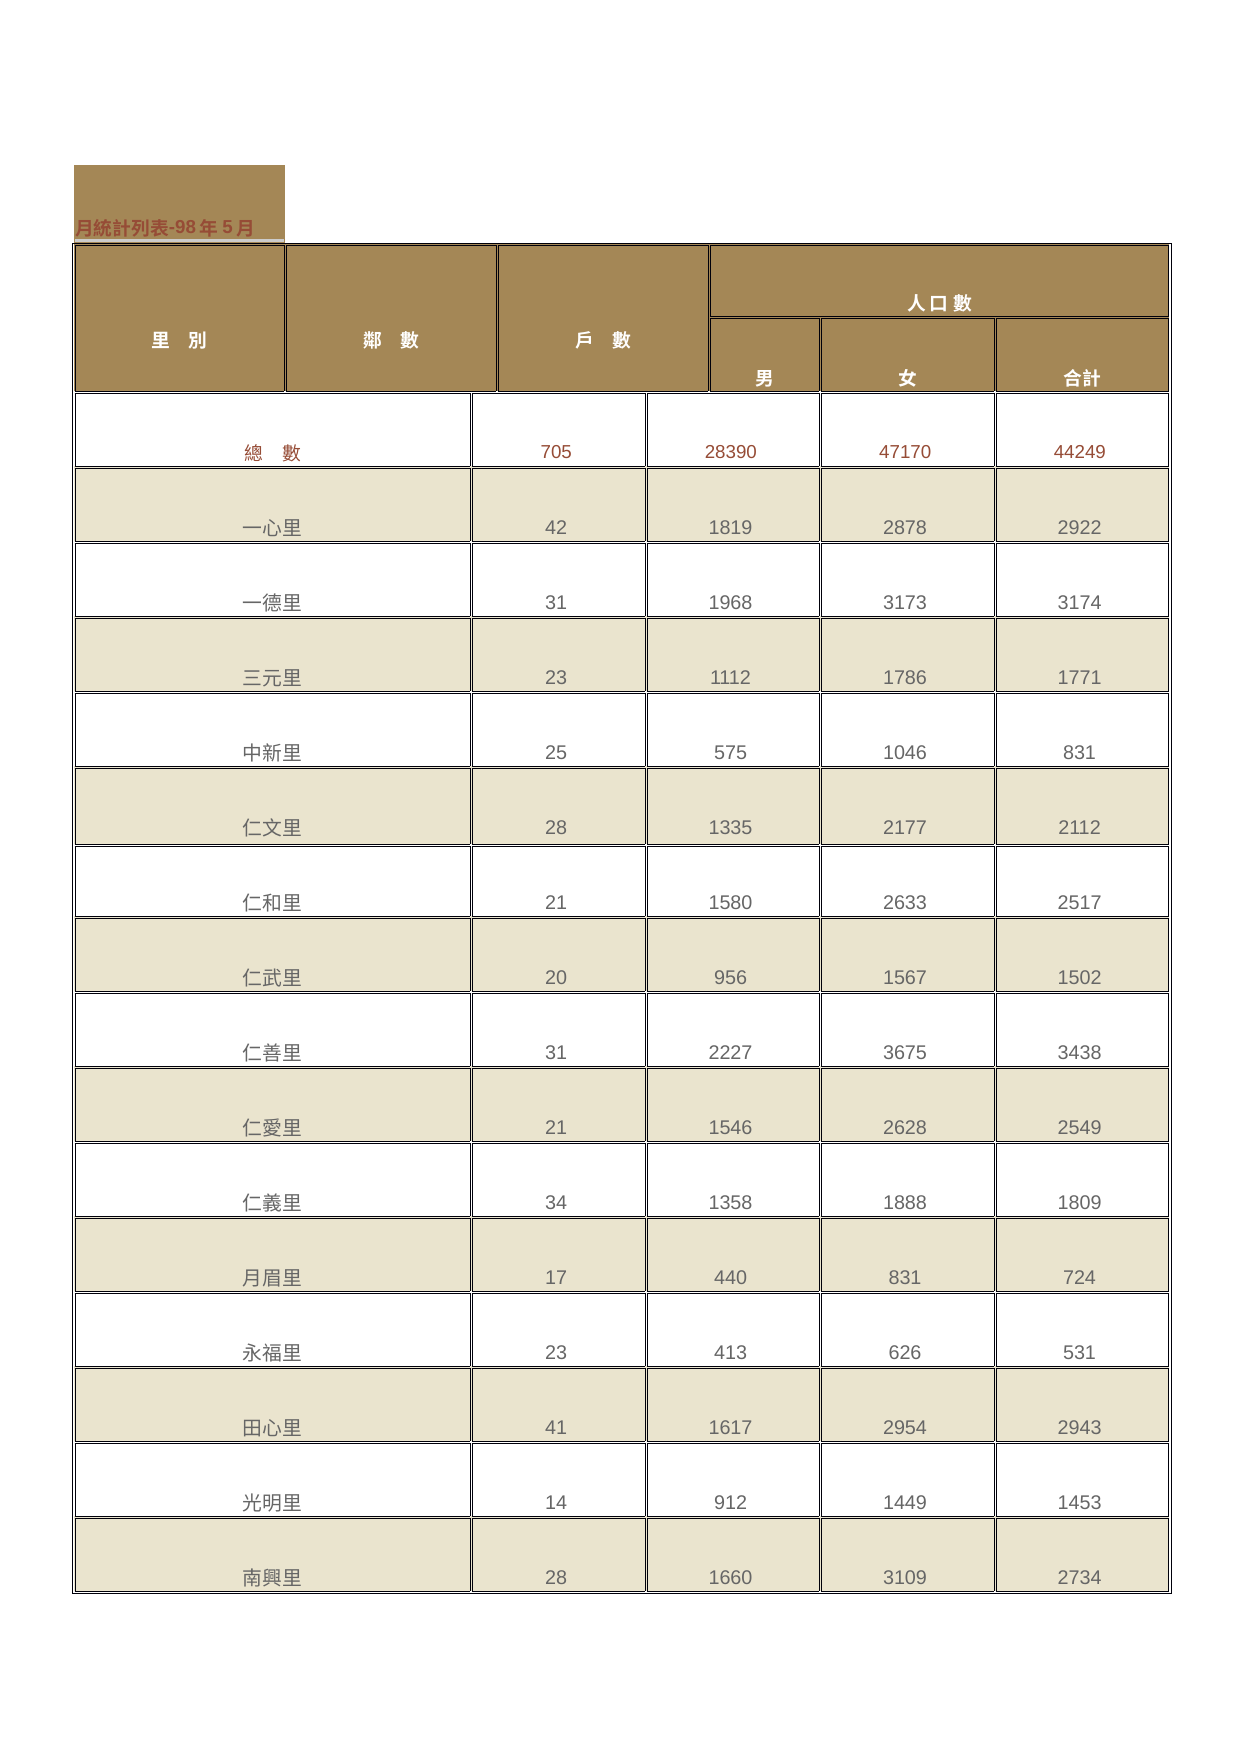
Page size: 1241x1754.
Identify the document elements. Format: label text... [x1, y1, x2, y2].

table_cell 1809 [997, 1144, 1168, 1216]
table_cell 仁義里 [76, 1144, 470, 1216]
table_cell 南興里 [76, 1519, 470, 1591]
table_cell 仁和里 [76, 847, 470, 916]
table_cell 912 [648, 1444, 819, 1516]
table_cell 1567 [822, 919, 994, 991]
table_cell 三元里 [76, 619, 470, 691]
table_cell 956 [648, 919, 819, 991]
table_cell 里 別 [76, 246, 284, 391]
table_cell 440 [648, 1219, 819, 1291]
table_cell 47170 [822, 394, 994, 466]
table_cell 中新里 [76, 694, 470, 766]
table_cell 44249 [997, 394, 1168, 466]
table_cell 1771 [997, 619, 1168, 691]
table_cell 2734 [997, 1519, 1168, 1591]
table_header 月統計列表-98年5月 [74, 165, 285, 243]
table_cell 仁文里 [76, 769, 470, 844]
table_cell 3174 [997, 544, 1168, 616]
table_cell 1819 [648, 469, 819, 541]
table_cell 21 [473, 1069, 645, 1141]
table_cell 田心里 [76, 1369, 470, 1441]
table_cell 31 [473, 994, 645, 1066]
table_cell 831 [822, 1219, 994, 1291]
table_cell 575 [648, 694, 819, 766]
table_cell 23 [473, 619, 645, 691]
table_cell 42 [473, 469, 645, 541]
table_cell 831 [997, 694, 1168, 766]
table_cell 1580 [648, 847, 819, 916]
table_cell 仁武里 [76, 919, 470, 991]
table_cell 41 [473, 1369, 645, 1441]
table_cell 1546 [648, 1069, 819, 1141]
table_cell 2517 [997, 847, 1168, 916]
table_cell 2177 [822, 769, 994, 844]
table_cell 23 [473, 1294, 645, 1366]
table_cell 3173 [822, 544, 994, 616]
table_cell 2549 [997, 1069, 1168, 1141]
table_cell 2227 [648, 994, 819, 1066]
table_cell 2943 [997, 1369, 1168, 1441]
table_cell 2878 [822, 469, 994, 541]
table_cell 男 [711, 319, 819, 391]
table_cell 2112 [997, 769, 1168, 844]
table_cell 女 [822, 319, 994, 391]
table_cell 3675 [822, 994, 994, 1066]
table_cell 28 [473, 769, 645, 844]
table_cell 1453 [997, 1444, 1168, 1516]
table_cell 1046 [822, 694, 994, 766]
table_cell 一德里 [76, 544, 470, 616]
table_cell 1888 [822, 1144, 994, 1216]
table_cell 531 [997, 1294, 1168, 1366]
table_cell 人 口 數 [711, 246, 1168, 316]
table_cell 31 [473, 544, 645, 616]
table_cell 1449 [822, 1444, 994, 1516]
table_cell 3438 [997, 994, 1168, 1066]
table_cell 14 [473, 1444, 645, 1516]
table_cell 626 [822, 1294, 994, 1366]
table_cell 一心里 [76, 469, 470, 541]
table_cell 1786 [822, 619, 994, 691]
table_cell 724 [997, 1219, 1168, 1291]
table_cell 2954 [822, 1369, 994, 1441]
table_cell 25 [473, 694, 645, 766]
table_cell 1358 [648, 1144, 819, 1216]
table_cell 永福里 [76, 1294, 470, 1366]
table_cell 3109 [822, 1519, 994, 1591]
table_cell 20 [473, 919, 645, 991]
table_cell 413 [648, 1294, 819, 1366]
table_cell 1660 [648, 1519, 819, 1591]
table_cell 1502 [997, 919, 1168, 991]
table_cell 戶 數 [499, 246, 708, 391]
table_cell 1617 [648, 1369, 819, 1441]
table_cell 17 [473, 1219, 645, 1291]
table_cell 仁愛里 [76, 1069, 470, 1141]
table_cell 34 [473, 1144, 645, 1216]
table_cell 總 數 [76, 394, 470, 466]
table_cell 21 [473, 847, 645, 916]
table_cell 2633 [822, 847, 994, 916]
table_cell 鄰 數 [287, 246, 496, 391]
table_cell 28390 [648, 394, 819, 466]
table_cell 光明里 [76, 1444, 470, 1516]
table_cell 仁善里 [76, 994, 470, 1066]
table_cell 2628 [822, 1069, 994, 1141]
table_cell 1112 [648, 619, 819, 691]
table_cell 合計 [997, 319, 1168, 391]
table_cell 705 [473, 394, 645, 466]
table_cell 28 [473, 1519, 645, 1591]
table_cell 月眉里 [76, 1219, 470, 1291]
table_cell 1968 [648, 544, 819, 616]
table_cell 1335 [648, 769, 819, 844]
table_cell 2922 [997, 469, 1168, 541]
